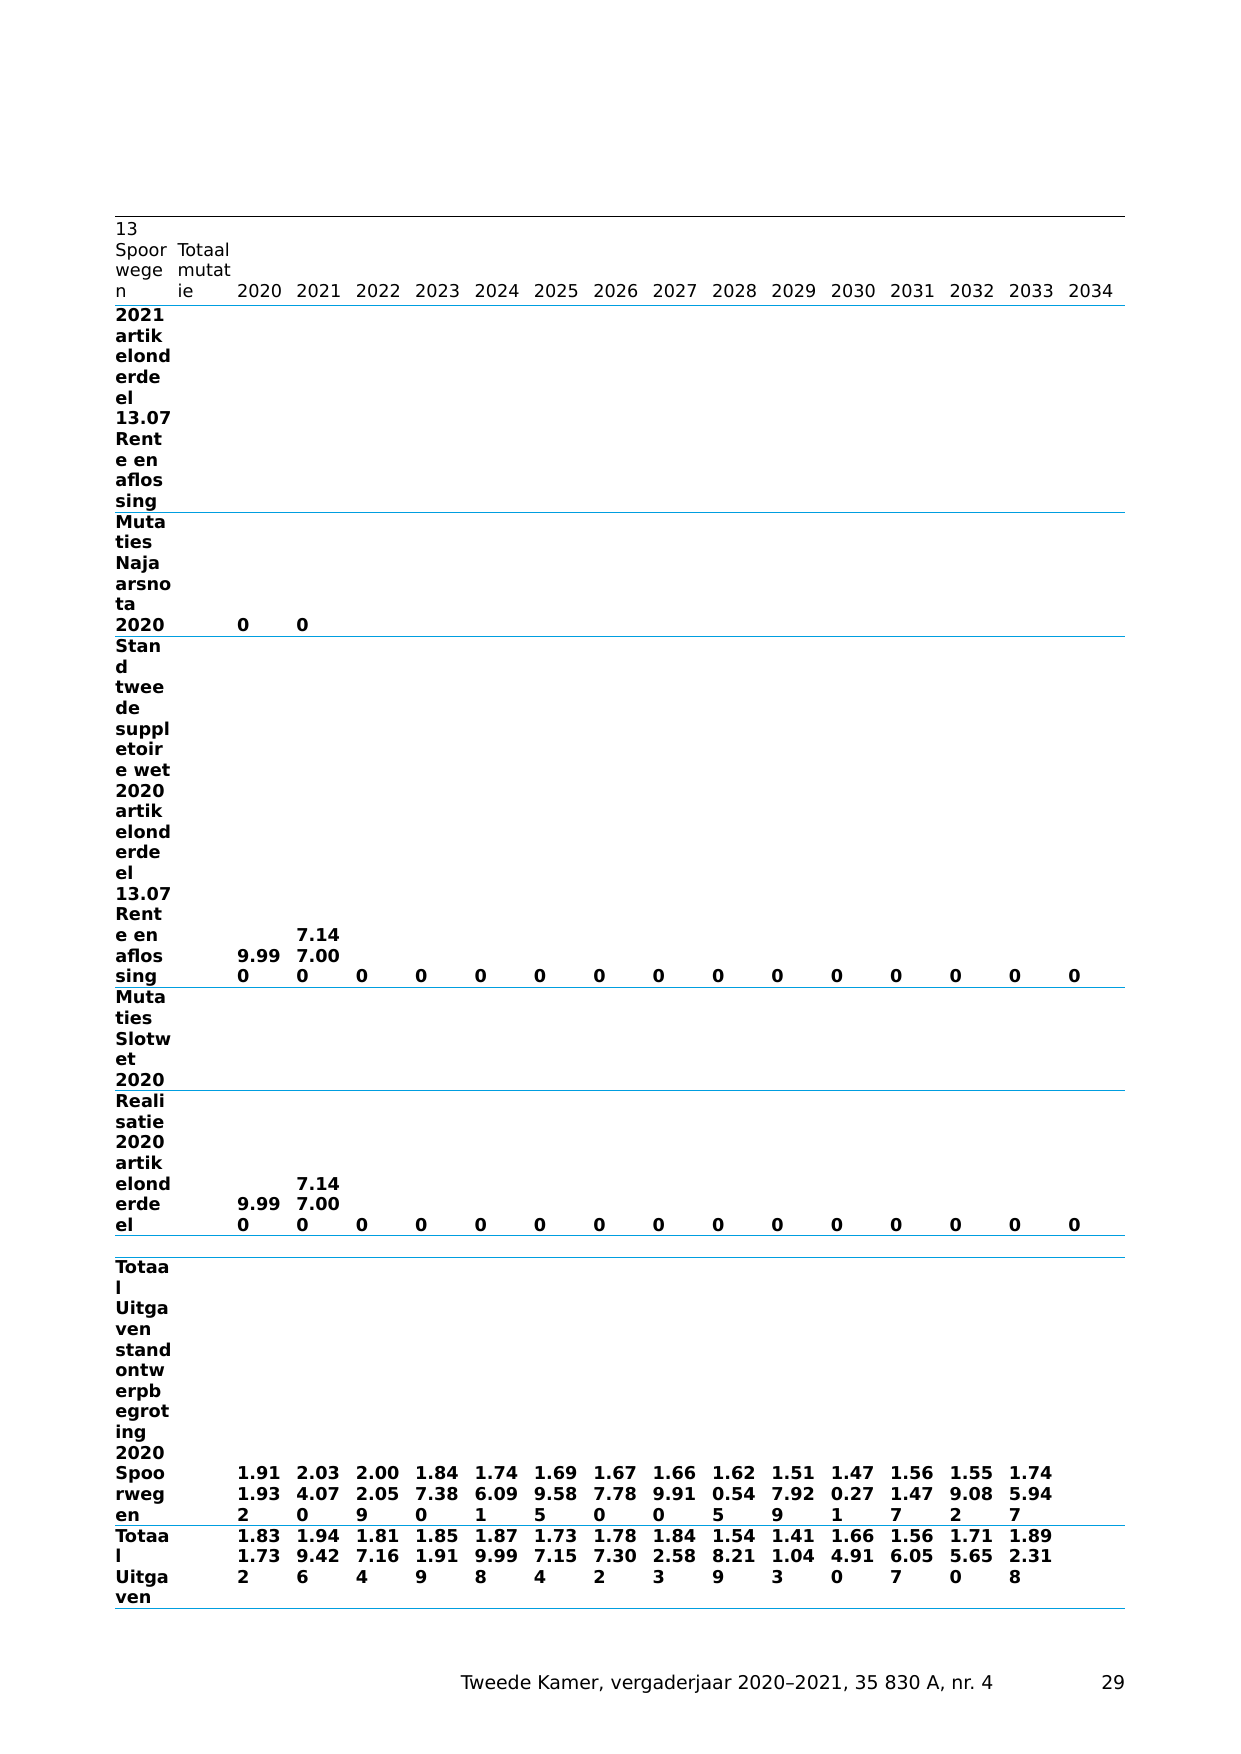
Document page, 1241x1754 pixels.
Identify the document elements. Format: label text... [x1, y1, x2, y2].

table_cell 2022 [353, 217, 412, 304]
table_cell 2020 [234, 217, 293, 304]
table_cell 1.669.910 [650, 1258, 709, 1525]
table_cell 1.470.271 [828, 1258, 887, 1525]
table_cell 2029 [768, 217, 828, 304]
table_cell [175, 637, 234, 987]
table_cell [412, 306, 471, 511]
table_cell [887, 988, 946, 1090]
table_cell 1.847.380 [412, 1258, 471, 1525]
table_cell [412, 1236, 471, 1256]
table_cell 1.566.057 [887, 1526, 946, 1608]
table_cell 2024 [471, 217, 531, 304]
table_cell Totaal Uitgaven [115, 1526, 174, 1608]
table_cell 2027 [650, 217, 709, 304]
table_cell 0 [887, 637, 946, 987]
table_cell [1006, 988, 1065, 1090]
table_cell [590, 988, 649, 1090]
table_cell 0 [650, 637, 709, 987]
table_cell [1006, 1236, 1065, 1256]
table_cell [353, 306, 412, 511]
table_cell [353, 513, 412, 636]
table_cell 2033 [1006, 217, 1065, 304]
table_cell [1006, 513, 1065, 636]
table_cell 9.990 [234, 1091, 293, 1235]
table_cell 2023 [412, 217, 471, 304]
table_cell [650, 988, 709, 1090]
table_cell 1.561.477 [887, 1258, 946, 1525]
table_cell 1.620.545 [709, 1258, 768, 1525]
table_cell 0 [887, 1091, 946, 1235]
table_cell 0 [531, 1091, 590, 1235]
table_cell [828, 988, 887, 1090]
table_cell [175, 1091, 234, 1235]
table_cell [768, 1236, 828, 1256]
table_cell [828, 306, 887, 511]
table_cell Mutaties Najaarsnota 2020 [115, 513, 174, 636]
table_cell [115, 1236, 174, 1256]
table_cell [590, 1236, 649, 1256]
table_cell 0 [828, 637, 887, 987]
table_cell 1.892.318 [1006, 1526, 1065, 1608]
table_cell [234, 1236, 293, 1256]
table_cell [946, 1236, 1006, 1256]
table_cell 0 [531, 637, 590, 987]
table_cell 7.147.000 [293, 637, 353, 987]
table_cell 2032 [946, 217, 1006, 304]
table_cell 2028 [709, 217, 768, 304]
table_cell [531, 988, 590, 1090]
table_cell 0 [412, 637, 471, 987]
table_cell [1065, 306, 1125, 511]
table_cell [1065, 513, 1125, 636]
table_cell [234, 306, 293, 511]
table_cell Totaal Uitgaven stand ontwerpbegroting 2020 Spoorwegen [115, 1258, 174, 1525]
table_cell [590, 306, 649, 511]
table_cell [412, 988, 471, 1090]
table_cell [175, 1258, 234, 1525]
table_cell 0 [353, 1091, 412, 1235]
table_cell Mutaties Slotwet 2020 [115, 988, 174, 1090]
table_cell 1.842.583 [650, 1526, 709, 1608]
table_cell 0 [1065, 637, 1125, 987]
table_cell 1.677.780 [590, 1258, 649, 1525]
table_cell [768, 988, 828, 1090]
table_cell [650, 1236, 709, 1256]
table_cell [175, 306, 234, 511]
table_cell 1.817.164 [353, 1526, 412, 1608]
table_cell [175, 1526, 234, 1608]
table_cell 1.699.585 [531, 1258, 590, 1525]
table_cell [768, 513, 828, 636]
table_cell 13 Spoorwegen [115, 217, 174, 304]
table_cell 2.034.070 [293, 1258, 353, 1525]
table_cell [175, 988, 234, 1090]
table_cell [471, 306, 531, 511]
table_header Tabel 2 Artikel 13 Spoorwegen [115, 191, 1125, 216]
table_cell 0 [1065, 1091, 1125, 1235]
table_cell 0 [590, 637, 649, 987]
table_cell 0 [1006, 637, 1065, 987]
table_cell 0 [1006, 1091, 1065, 1235]
table_cell 1.715.650 [946, 1526, 1006, 1608]
table_cell 0 [590, 1091, 649, 1235]
table_cell [650, 306, 709, 511]
table_cell [293, 988, 353, 1090]
table_cell 1.737.154 [531, 1526, 590, 1608]
table_cell [471, 988, 531, 1090]
table_cell 0 [293, 513, 353, 636]
table_cell 2034 [1065, 217, 1125, 304]
table_cell [353, 1236, 412, 1256]
table_cell [709, 513, 768, 636]
table_cell [1065, 1236, 1125, 1256]
table_cell 1.411.043 [768, 1526, 828, 1608]
table_cell [887, 513, 946, 636]
table_cell [709, 988, 768, 1090]
table_cell [828, 1236, 887, 1256]
table_cell 0 [471, 637, 531, 987]
table_cell Stand tweede suppletoire wet 2020 artikelonderdeel 13.07 Rente en aflossing [115, 637, 174, 987]
table_cell 1.746.091 [471, 1258, 531, 1525]
table_cell 2030 [828, 217, 887, 304]
table_cell 0 [946, 637, 1006, 987]
table_cell 0 [234, 513, 293, 636]
table_cell [768, 306, 828, 511]
table_cell 2.002.059 [353, 1258, 412, 1525]
table_cell [531, 513, 590, 636]
table_cell 0 [709, 637, 768, 987]
table_cell 0 [471, 1091, 531, 1235]
table_cell 2021 artikelonderdeel 13.07 Rente en aflossing [115, 306, 174, 511]
table_cell [590, 513, 649, 636]
table_cell 1.879.998 [471, 1526, 531, 1608]
table_cell [946, 306, 1006, 511]
table_cell [650, 513, 709, 636]
table_cell 1.851.919 [412, 1526, 471, 1608]
table_cell 0 [946, 1091, 1006, 1235]
table_cell [946, 513, 1006, 636]
table_cell [531, 306, 590, 511]
table_cell 1.831.732 [234, 1526, 293, 1608]
table_cell [293, 306, 353, 511]
table_cell [471, 513, 531, 636]
table_cell [1065, 988, 1125, 1090]
table_cell 2025 [531, 217, 590, 304]
table_cell 1.559.082 [946, 1258, 1006, 1525]
table_cell [1006, 306, 1065, 511]
table_cell 1.664.910 [828, 1526, 887, 1608]
table_cell 2026 [590, 217, 649, 304]
table_cell [471, 1236, 531, 1256]
table_cell [709, 306, 768, 511]
table_cell [293, 1236, 353, 1256]
table_cell 0 [353, 637, 412, 987]
table_cell [531, 1236, 590, 1256]
table_cell 1.517.929 [768, 1258, 828, 1525]
table_cell 0 [768, 1091, 828, 1235]
table_cell 1.745.947 [1006, 1258, 1065, 1525]
table_cell 0 [768, 637, 828, 987]
table_cell [1065, 1526, 1125, 1608]
table_cell [353, 988, 412, 1090]
table_cell [175, 513, 234, 636]
table_cell [234, 988, 293, 1090]
table_cell [828, 513, 887, 636]
table_cell [946, 988, 1006, 1090]
table_cell [412, 513, 471, 636]
table_cell 1.911.932 [234, 1258, 293, 1525]
table_cell 7.147.000 [293, 1091, 353, 1235]
table_cell Totaal mutatie [175, 217, 234, 304]
table_cell [1065, 1258, 1125, 1525]
table_cell [709, 1236, 768, 1256]
table_cell 0 [412, 1091, 471, 1235]
table_cell Realisatie 2020 artikelonderdeel [115, 1091, 174, 1235]
table_cell [887, 306, 946, 511]
table_cell 1.787.302 [590, 1526, 649, 1608]
table_cell 1.949.426 [293, 1526, 353, 1608]
table_cell 1.548.219 [709, 1526, 768, 1608]
table_cell 0 [650, 1091, 709, 1235]
table_cell [175, 1236, 234, 1256]
table_cell 0 [709, 1091, 768, 1235]
table_cell 0 [828, 1091, 887, 1235]
table_cell 9.990 [234, 637, 293, 987]
table_cell 2021 [293, 217, 353, 304]
table_cell [887, 1236, 946, 1256]
table_cell 2031 [887, 217, 946, 304]
